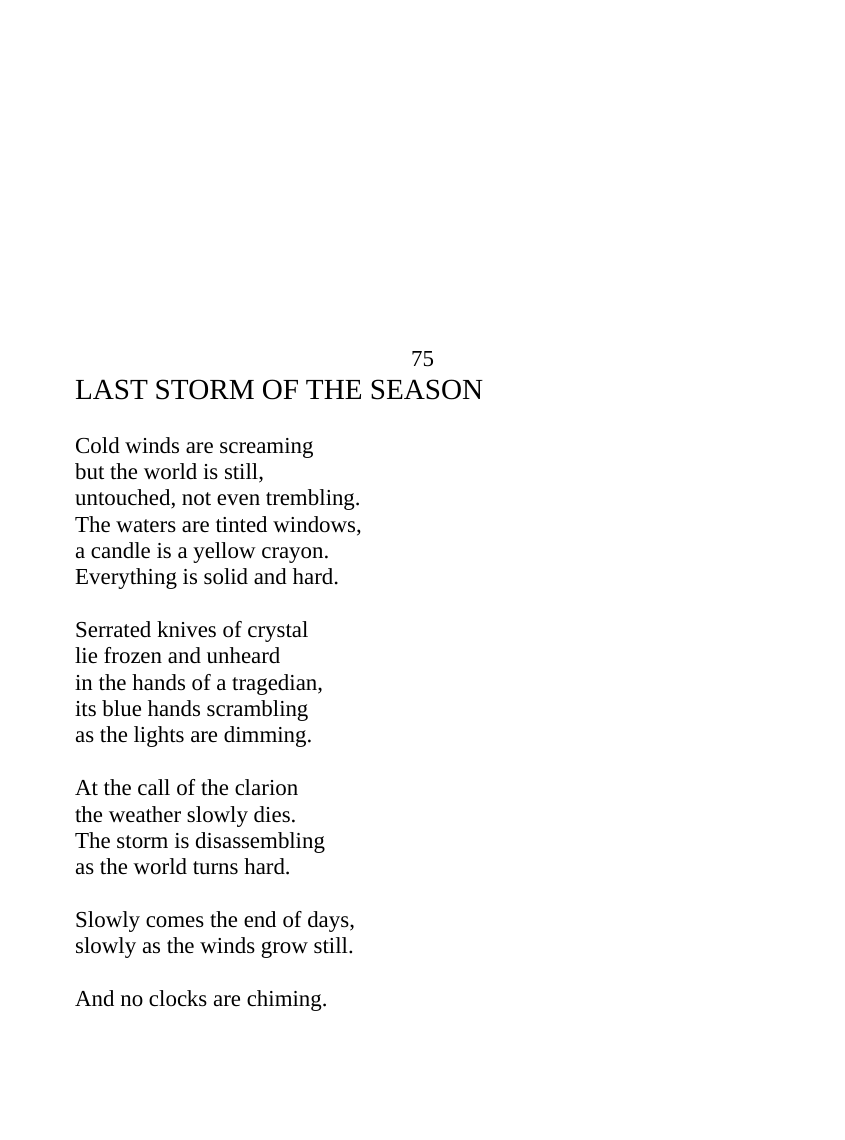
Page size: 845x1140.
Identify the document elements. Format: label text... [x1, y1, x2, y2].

text a candle is a yellow crayon. [75, 537, 769, 563]
text Cold winds are screaming [75, 432, 769, 458]
text as the world turns hard. [75, 853, 769, 880]
text untouched, not even trembling. [75, 484, 769, 511]
text the weather slowly dies. [75, 801, 769, 827]
text And no clocks are chiming. [75, 985, 769, 1011]
text 75 [75, 345, 769, 372]
text Serrated knives of crystal [75, 616, 769, 642]
text lie frozen and unheard [75, 642, 769, 669]
text Slowly comes the end of days, [75, 906, 769, 932]
text Everything is solid and hard. [75, 563, 769, 590]
text The storm is disassembling [75, 827, 769, 853]
text in the hands of a tragedian, [75, 669, 769, 695]
text At the call of the clarion [75, 774, 769, 801]
text as the lights are dimming. [75, 722, 769, 748]
text its blue hands scrambling [75, 695, 769, 722]
text LAST STORM OF THE SEASON [75, 372, 769, 405]
text The waters are tinted windows, [75, 511, 769, 537]
text slowly as the winds grow still. [75, 932, 769, 959]
text but the world is still, [75, 458, 769, 484]
